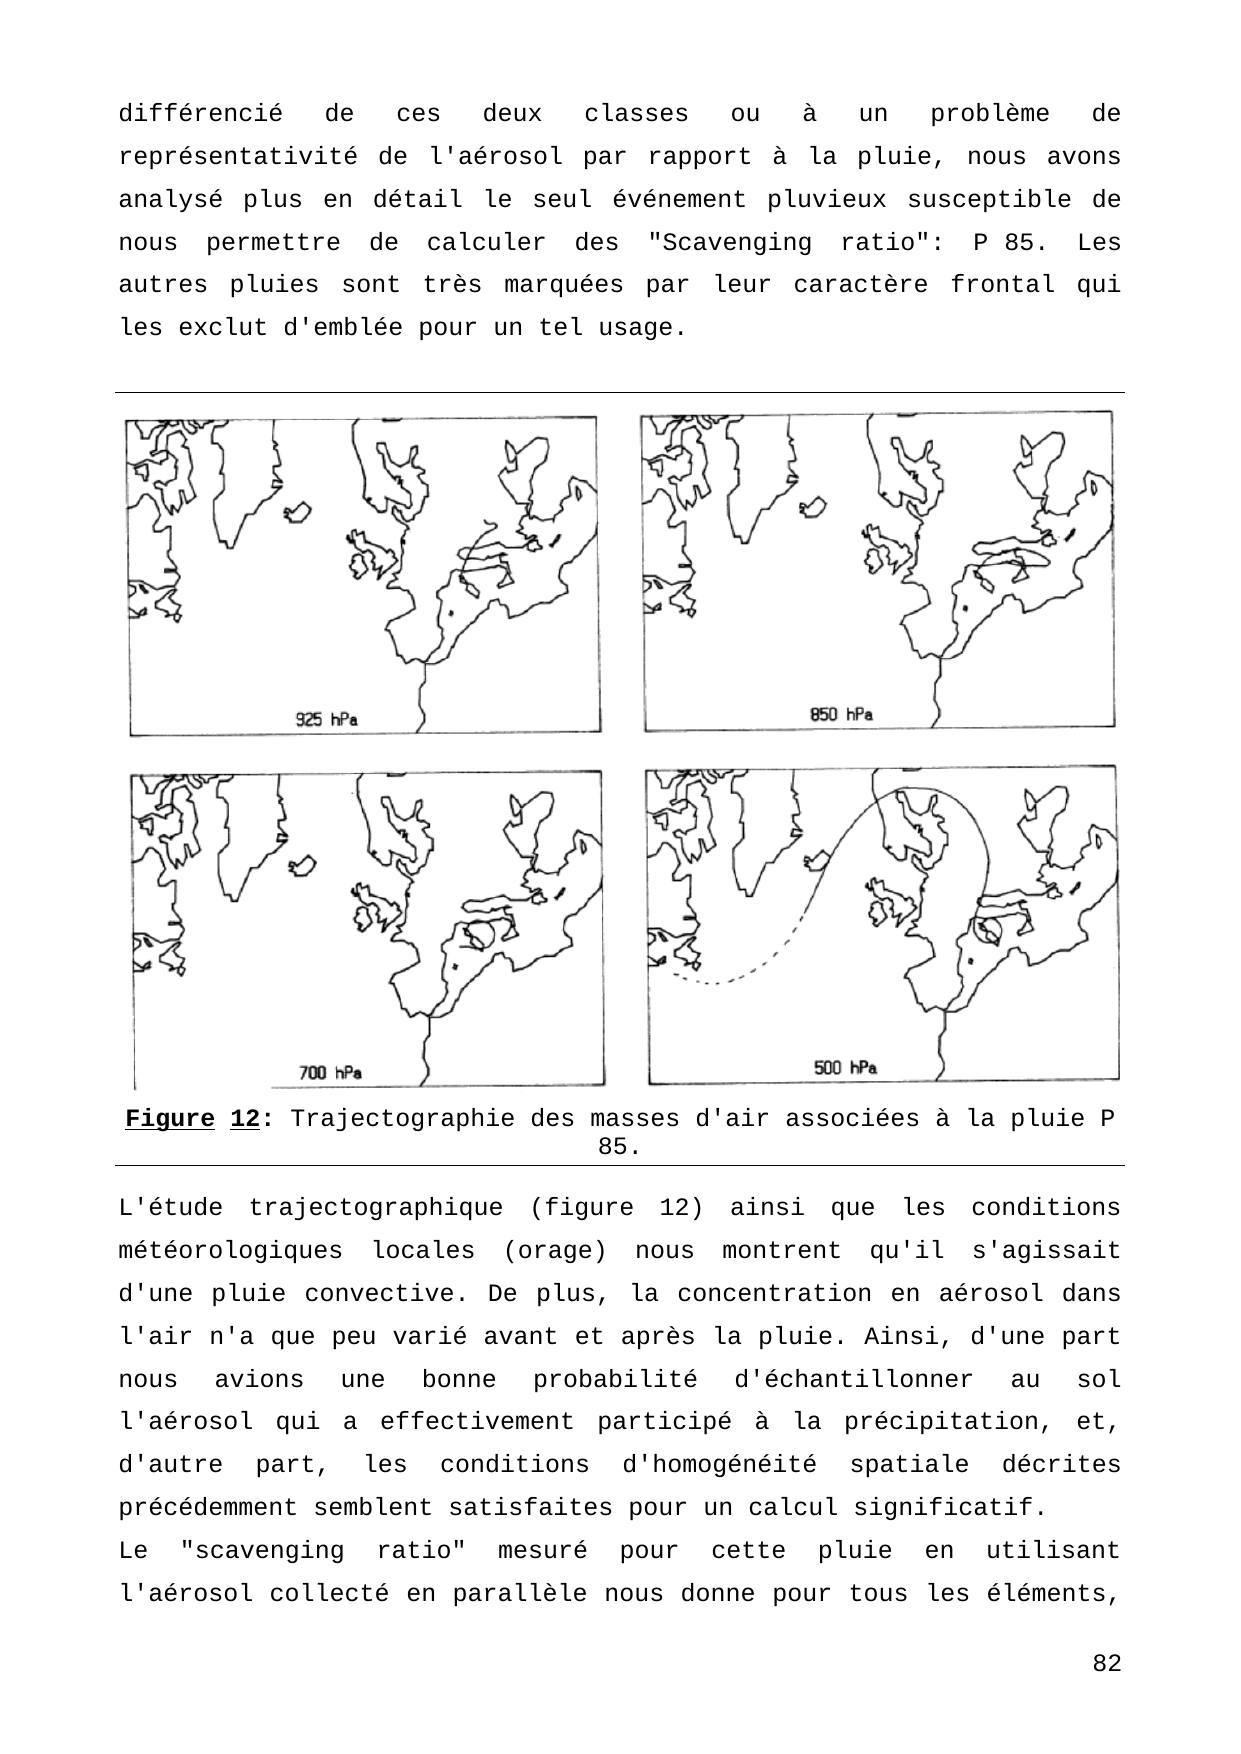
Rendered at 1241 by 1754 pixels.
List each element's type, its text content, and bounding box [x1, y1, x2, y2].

text Le "scavenging ratio" mesuré pour cette pluie en utilisant l'aérosol collecté en parallèle nous donne pour tous les éléments, [118, 1537, 1122, 1608]
text différencié de ces deux classes ou à un problème de représentativité de l'aérosol par rapport à la pluie, nous avons analysé plus en détail le seul événement pluvieux susceptible de nous permettre de calculer des "Scavenging ratio": P 85. Les autres pluies sont très marquées par leur caractère frontal qui les exclut d'emblée pour un tel usage. [118, 100, 1122, 343]
text L'étude trajectographique (figure 12) ainsi que les conditions météorologiques locales (orage) nous montrent qu'il s'agissait d'une pluie convective. De plus, la concentration en aérosol dans l'air n'a que peu varié avant et après la pluie. Ainsi, d'une part nous avions une bonne probabilité d'échantillonner au sol l'aérosol qui a effectivement participé à la précipitation, et, d'autre part, les conditions d'homogénéité spatiale décrites précédemment semblent satisfaites pour un calcul significatif. [118, 1195, 1122, 1523]
text Figure 12: Trajectographie des masses d'air associées à la pluie P 85. [115, 1102, 1125, 1165]
picture [122, 406, 1120, 1097]
